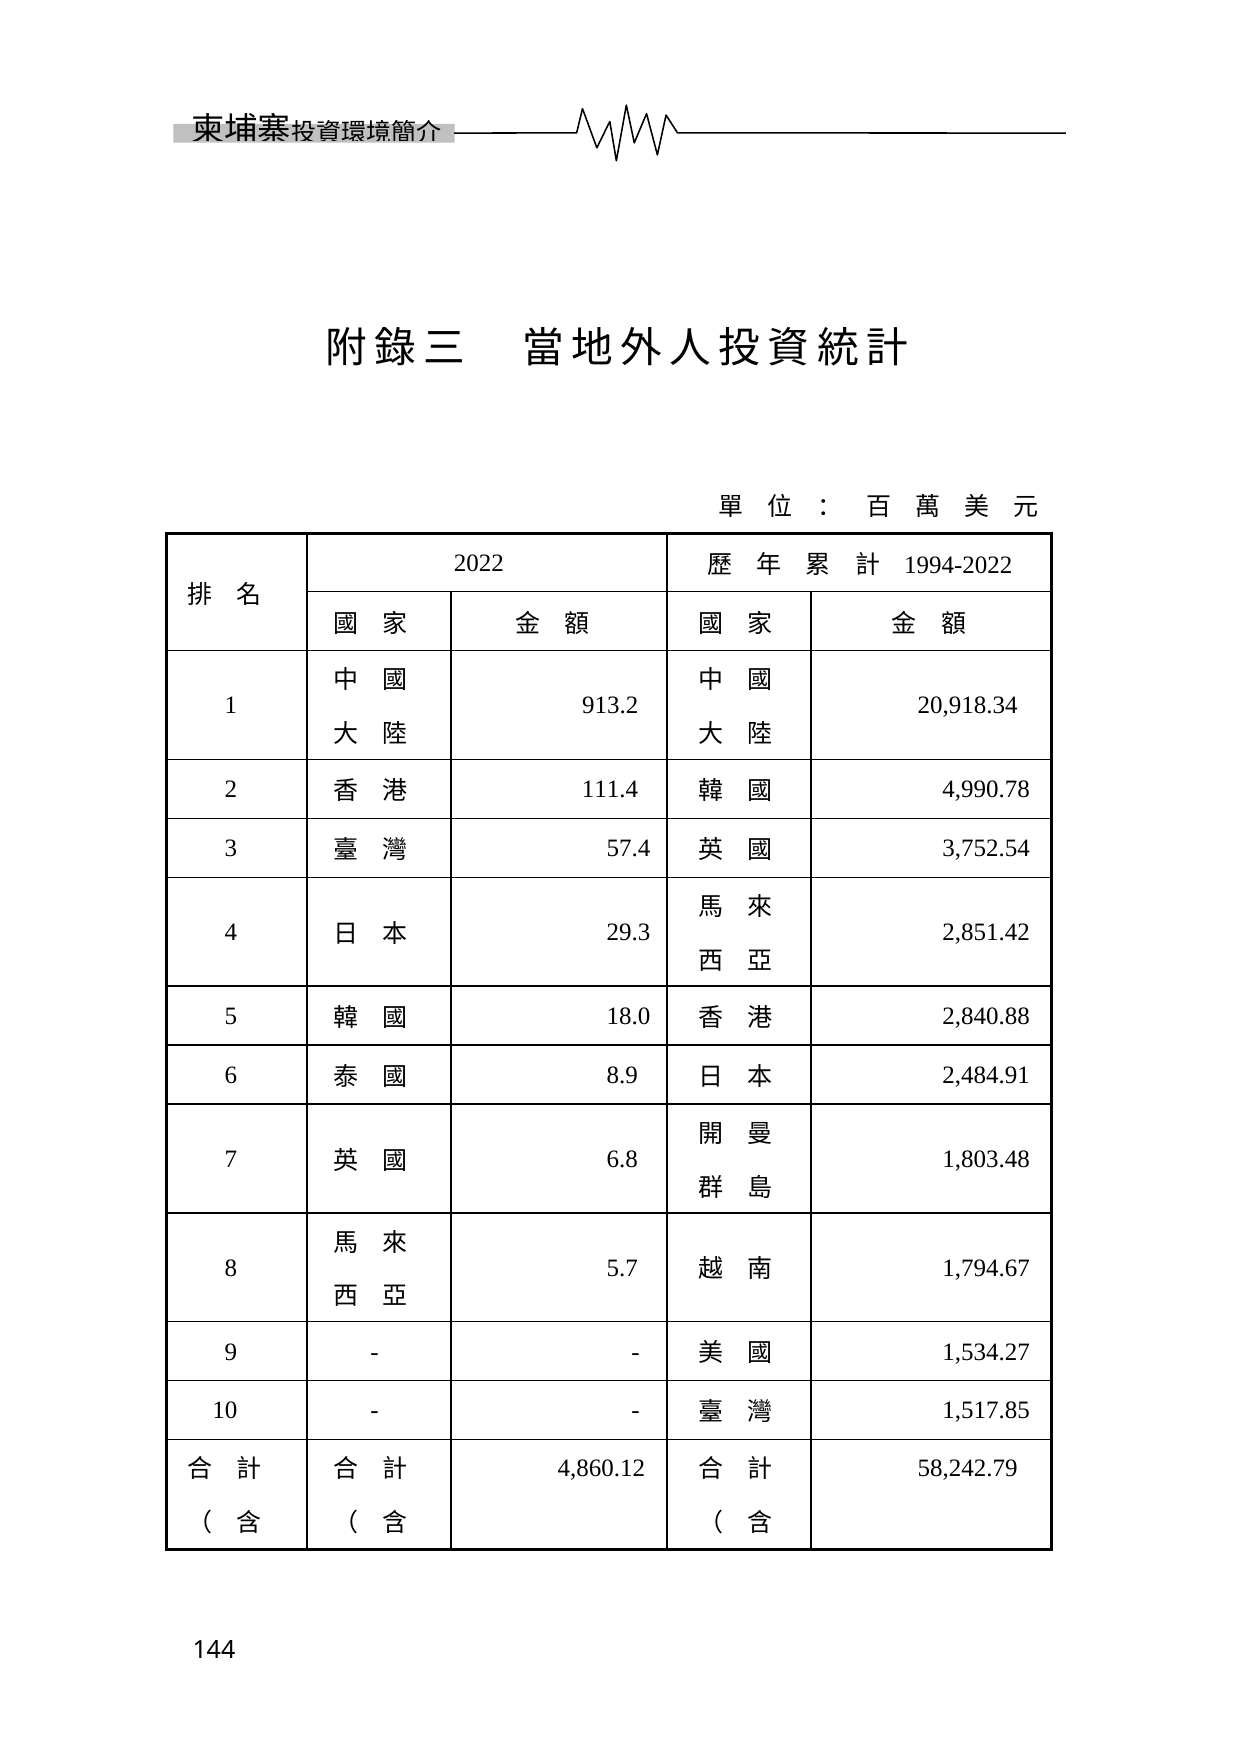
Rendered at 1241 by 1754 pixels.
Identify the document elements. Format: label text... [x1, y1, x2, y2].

table_cell 5.7 [452, 1214, 666, 1321]
table_cell 國家 [308, 592, 450, 650]
table_cell 美國 [668, 1322, 810, 1380]
table_cell 越南 [668, 1214, 810, 1321]
table_cell 4 [168, 878, 306, 985]
table_cell 香港 [308, 760, 450, 817]
table_cell 1,517.85 [812, 1381, 1050, 1439]
table_cell 8.9 [452, 1046, 666, 1103]
table_cell 臺灣 [308, 819, 450, 877]
table_cell 7 [168, 1105, 306, 1212]
table_cell 馬來西亞 [308, 1214, 450, 1321]
table_cell 3,752.54 [812, 819, 1050, 877]
table_cell 6 [168, 1046, 306, 1103]
table_cell 日本 [668, 1046, 810, 1103]
text 單位：百萬美元 [178, 478, 1063, 532]
table_cell 57.4 [452, 819, 666, 877]
table_cell 1 [168, 651, 306, 758]
table_cell 913.2 [452, 651, 666, 758]
table_cell 3 [168, 819, 306, 877]
table_cell 臺灣 [668, 1381, 810, 1439]
table_cell - [308, 1381, 450, 1439]
table_cell 韓國 [668, 760, 810, 817]
table_cell 20,918.34 [812, 651, 1050, 758]
table_cell 10 [168, 1381, 306, 1439]
table_cell 馬來西亞 [668, 878, 810, 985]
table_cell 18.0 [452, 987, 666, 1044]
table_cell - [452, 1322, 666, 1380]
text 附錄三 當地外人投資統計 [178, 291, 1063, 398]
table_cell 6.8 [452, 1105, 666, 1212]
table_cell 英國 [308, 1105, 450, 1212]
table_cell 中國大陸 [308, 651, 450, 758]
table_cell 韓國 [308, 987, 450, 1044]
table_cell 合計 （含 [308, 1440, 450, 1547]
table_cell 8 [168, 1214, 306, 1321]
table_cell 2,484.91 [812, 1046, 1050, 1103]
table_cell - [308, 1322, 450, 1380]
table_cell 4,860.12 [452, 1440, 666, 1547]
table_cell 111.4 [452, 760, 666, 817]
table_cell 泰國 [308, 1046, 450, 1103]
table_header 排名 [168, 535, 306, 650]
table_cell 2 [168, 760, 306, 817]
table_header 2022 [308, 535, 666, 591]
table_header 歷年累計1994-2022 [668, 535, 1050, 591]
table_cell 英國 [668, 819, 810, 877]
table_cell 合計 （含 [668, 1440, 810, 1547]
table_cell 金額 [812, 592, 1050, 650]
table_cell 香港 [668, 987, 810, 1044]
table_cell 日本 [308, 878, 450, 985]
table_cell 1,803.48 [812, 1105, 1050, 1212]
table_cell 國家 [668, 592, 810, 650]
table_cell 金額 [452, 592, 666, 650]
table_cell 1,794.67 [812, 1214, 1050, 1321]
table_cell 9 [168, 1322, 306, 1380]
table_cell 1,534.27 [812, 1322, 1050, 1380]
table_cell 58,242.79 [812, 1440, 1050, 1547]
table_cell 2,851.42 [812, 878, 1050, 985]
table_cell 合計 （含 [168, 1440, 306, 1547]
table_cell 中國大陸 [668, 651, 810, 758]
table_cell 2,840.88 [812, 987, 1050, 1044]
table_cell 5 [168, 987, 306, 1044]
table_cell 4,990.78 [812, 760, 1050, 817]
table_cell 開曼群島 [668, 1105, 810, 1212]
table_cell - [452, 1381, 666, 1439]
table_cell 29.3 [452, 878, 666, 985]
